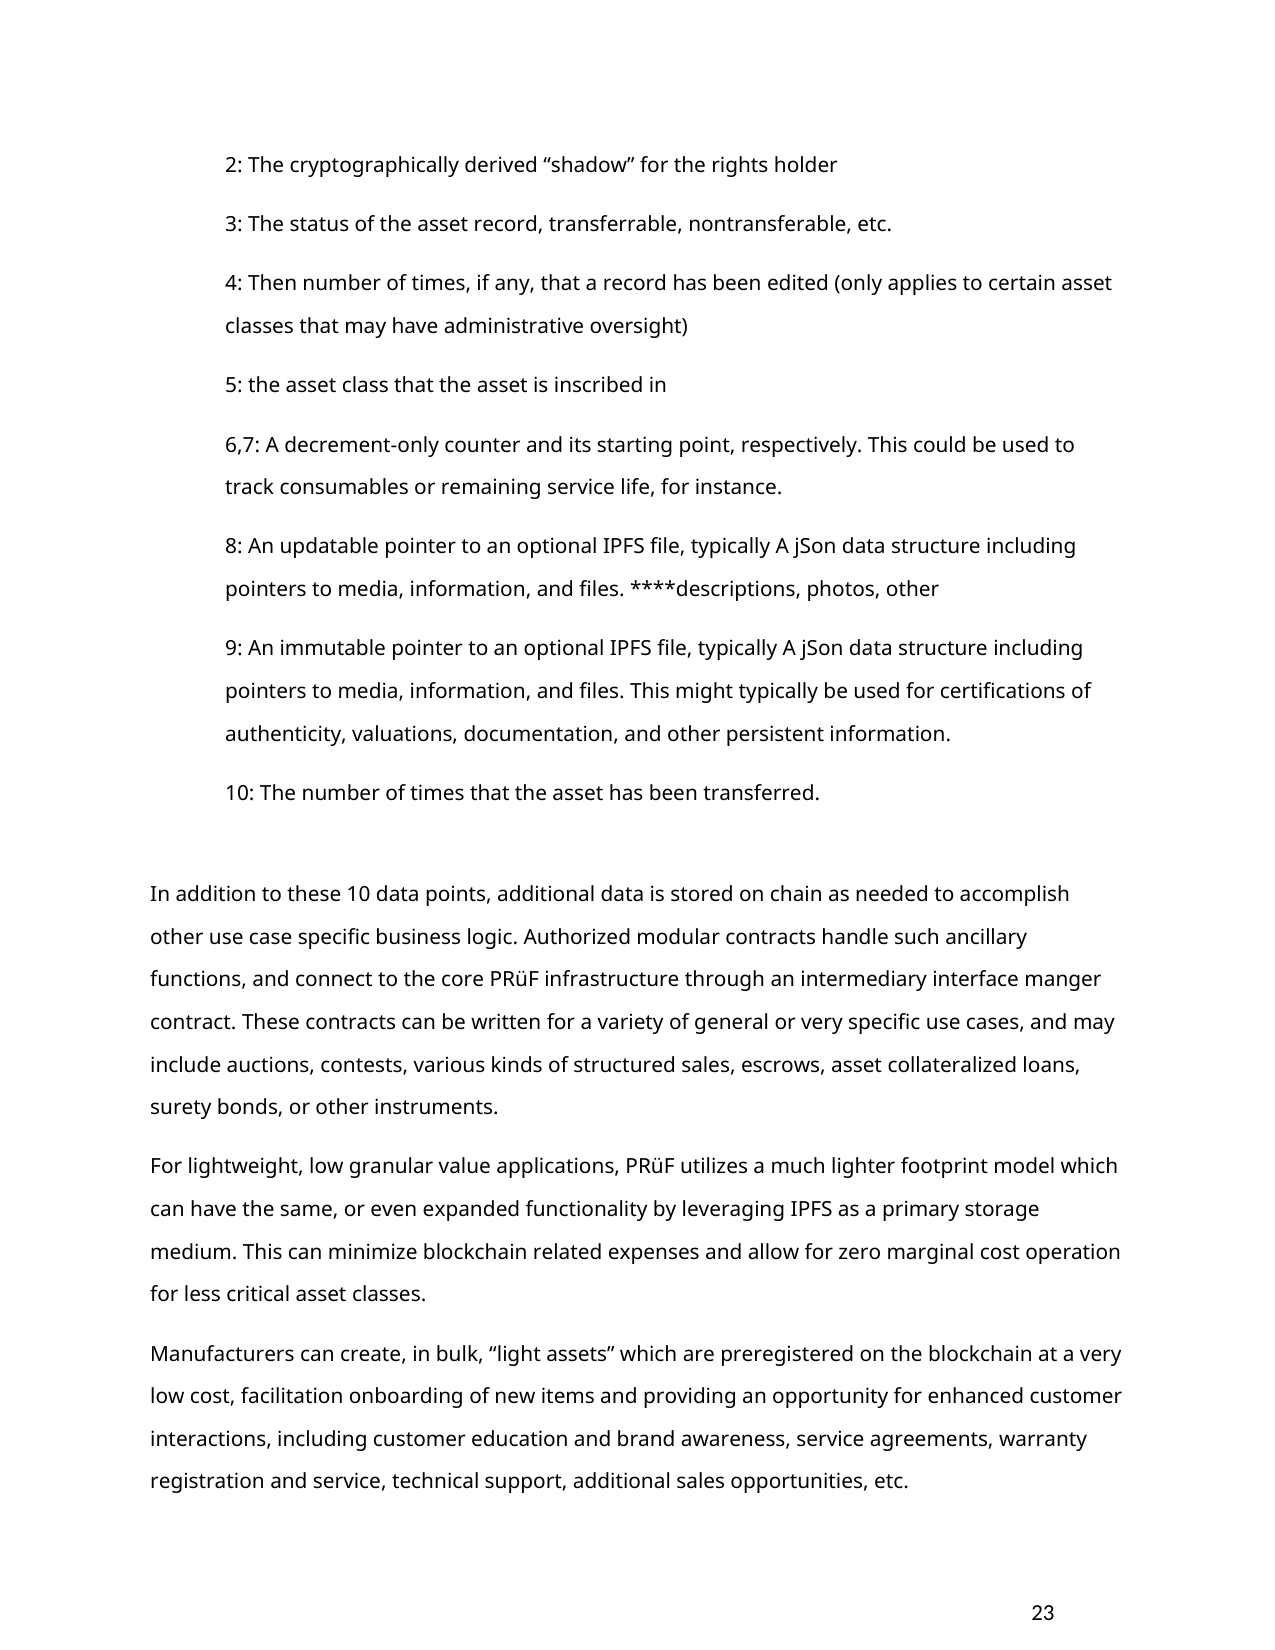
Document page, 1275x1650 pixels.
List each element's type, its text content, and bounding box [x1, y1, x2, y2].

text Manufacturers can create, in bulk, “light assets” which are preregistered on the blockchain at a very low cost, facilitation onboarding of new items and providing an opportunity for enhanced customer interactions, including customer education and brand awareness, service agreements, warranty registration and service, technical support, additional sales opportunities, etc. [150, 1339, 1125, 1495]
text 4: Then number of times, if any, that a record has been edited (only applies to certain asset classes that may have administrative oversight) [225, 268, 1125, 339]
text In addition to these 10 data points, additional data is stored on chain as needed to accomplish other use case specific business logic. Authorized modular contracts handle such ancillary functions, and connect to the core PRüF infrastructure through an intermediary interface manger contract. These contracts can be written for a variety of general or very specific use cases, and may include auctions, contests, various kinds of structured sales, escrows, asset collateralized loans, surety bonds, or other instruments. [150, 879, 1125, 1121]
text 10: The number of times that the asset has been transferred. [225, 778, 1125, 806]
text 8: An updatable pointer to an optional IPFS file, typically A jSon data structure including pointers to media, information, and files. ****descriptions, photos, other [225, 532, 1125, 603]
text 9: An immutable pointer to an optional IPFS file, typically A jSon data structure including pointers to media, information, and files. This might typically be used for certifications of authenticity, valuations, documentation, and other persistent information. [225, 633, 1125, 747]
text 5: the asset class that the asset is inscribed in [225, 370, 1125, 399]
text 3: The status of the asset record, transferrable, nontransferable, etc. [225, 209, 1125, 238]
text For lightweight, low granular value applications, PRüF utilizes a much lighter footprint model which can have the same, or even expanded functionality by leveraging IPFS as a primary storage medium. This can minimize blockchain related expenses and allow for zero marginal cost operation for less critical asset classes. [150, 1152, 1125, 1308]
text 6,7: A decrement-only counter and its starting point, respectively. This could be used to track consumables or remaining service life, for instance. [225, 430, 1125, 501]
text 2: The cryptographically derived “shadow” for the rights holder [225, 150, 1125, 178]
